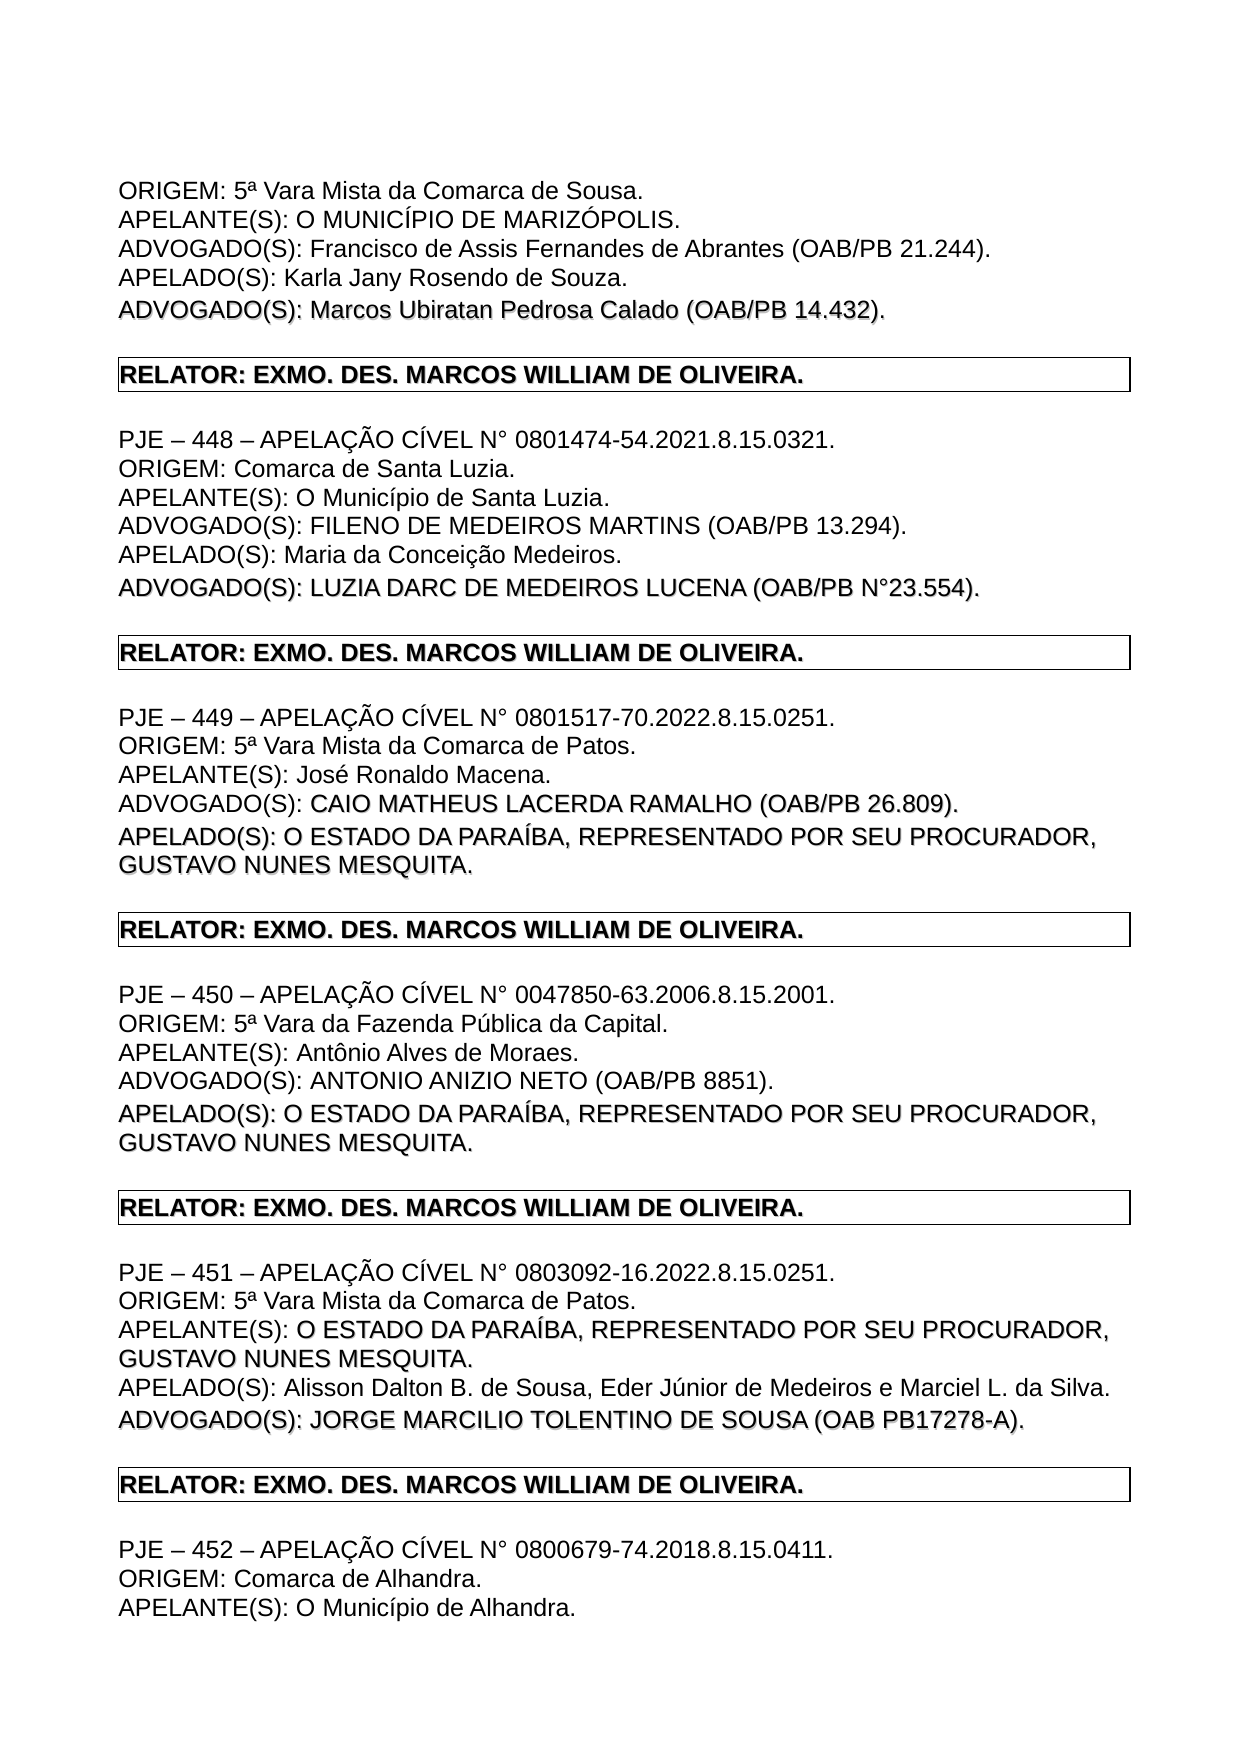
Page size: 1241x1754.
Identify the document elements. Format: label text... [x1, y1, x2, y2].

text APELANTE(S): José Ronaldo Macena. [118, 760, 1122, 789]
text PJE – 449 – APELAÇÃO CÍVEL N° 0801517-70.2022.8.15.0251. [118, 703, 1122, 731]
text ORIGEM: Comarca de Santa Luzia. [118, 454, 1122, 483]
text APELADO(S): Alisson Dalton B. de Sousa, Eder Júnior de Medeiros e Marciel L. da Silva. [118, 1373, 1122, 1401]
text APELADO(S): O ESTADO DA PARAÍBA, REPRESENTADO POR SEU PROCURADOR, GUSTAVO NUNES MESQUITA. [118, 822, 1131, 879]
text ADVOGADO(S): Francisco de Assis Fernandes de Abrantes (OAB/PB 21.244). [118, 234, 1122, 263]
text ORIGEM: 5ª Vara Mista da Comarca de Patos. [118, 731, 1122, 760]
text APELANTE(S): O ESTADO DA PARAÍBA, REPRESENTADO POR SEU PROCURADOR, GUSTAVO NUNES MESQUITA. [118, 1315, 1122, 1373]
text ORIGEM: 5ª Vara da Fazenda Pública da Capital. [118, 1009, 1122, 1038]
text APELANTE(S): O MUNICÍPIO DE MARIZÓPOLIS. [118, 205, 1122, 234]
text APELADO(S): O ESTADO DA PARAÍBA, REPRESENTADO POR SEU PROCURADOR, GUSTAVO NUNES MESQUITA. [118, 1099, 1131, 1157]
text APELANTE(S): O Município de Santa Luzia. [118, 483, 1122, 511]
text PJE – 450 – APELAÇÃO CÍVEL N° 0047850-63.2006.8.15.2001. [118, 980, 1122, 1009]
text ADVOGADO(S): Marcos Ubiratan Pedrosa Calado (OAB/PB 14.432). [118, 296, 1131, 324]
text RELATOR: EXMO. DES. MARCOS WILLIAM DE OLIVEIRA. [119, 1468, 1129, 1501]
text PJE – 452 – APELAÇÃO CÍVEL N° 0800679-74.2018.8.15.0411. [118, 1535, 1122, 1564]
text RELATOR: EXMO. DES. MARCOS WILLIAM DE OLIVEIRA. [119, 913, 1129, 946]
text ADVOGADO(S): CAIO MATHEUS LACERDA RAMALHO (OAB/PB 26.809). [118, 789, 1122, 818]
text ADVOGADO(S): ANTONIO ANIZIO NETO (OAB/PB 8851). [118, 1066, 1122, 1095]
text RELATOR: EXMO. DES. MARCOS WILLIAM DE OLIVEIRA. [119, 1191, 1129, 1224]
text ORIGEM: 5ª Vara Mista da Comarca de Patos. [118, 1286, 1122, 1315]
text APELANTE(S): Antônio Alves de Moraes. [118, 1038, 1122, 1066]
text ADVOGADO(S): LUZIA DARC DE MEDEIROS LUCENA (OAB/PB N°23.554). [118, 573, 1131, 602]
text PJE – 448 – APELAÇÃO CÍVEL N° 0801474-54.2021.8.15.0321. [118, 425, 1122, 454]
text ADVOGADO(S): JORGE MARCILIO TOLENTINO DE SOUSA (OAB PB17278-A). [118, 1406, 1131, 1434]
text ORIGEM: Comarca de Alhandra. [118, 1564, 1122, 1593]
text ORIGEM: 5ª Vara Mista da Comarca de Sousa. [118, 176, 1122, 205]
text APELADO(S): Karla Jany Rosendo de Souza. [118, 263, 1122, 291]
text RELATOR: EXMO. DES. MARCOS WILLIAM DE OLIVEIRA. [119, 358, 1129, 391]
text PJE – 451 – APELAÇÃO CÍVEL N° 0803092-16.2022.8.15.0251. [118, 1258, 1122, 1286]
text APELADO(S): Maria da Conceição Medeiros. [118, 540, 1122, 569]
text RELATOR: EXMO. DES. MARCOS WILLIAM DE OLIVEIRA. [119, 636, 1129, 669]
text ADVOGADO(S): FILENO DE MEDEIROS MARTINS (OAB/PB 13.294). [118, 511, 1122, 540]
text APELANTE(S): O Município de Alhandra. [118, 1593, 1122, 1621]
